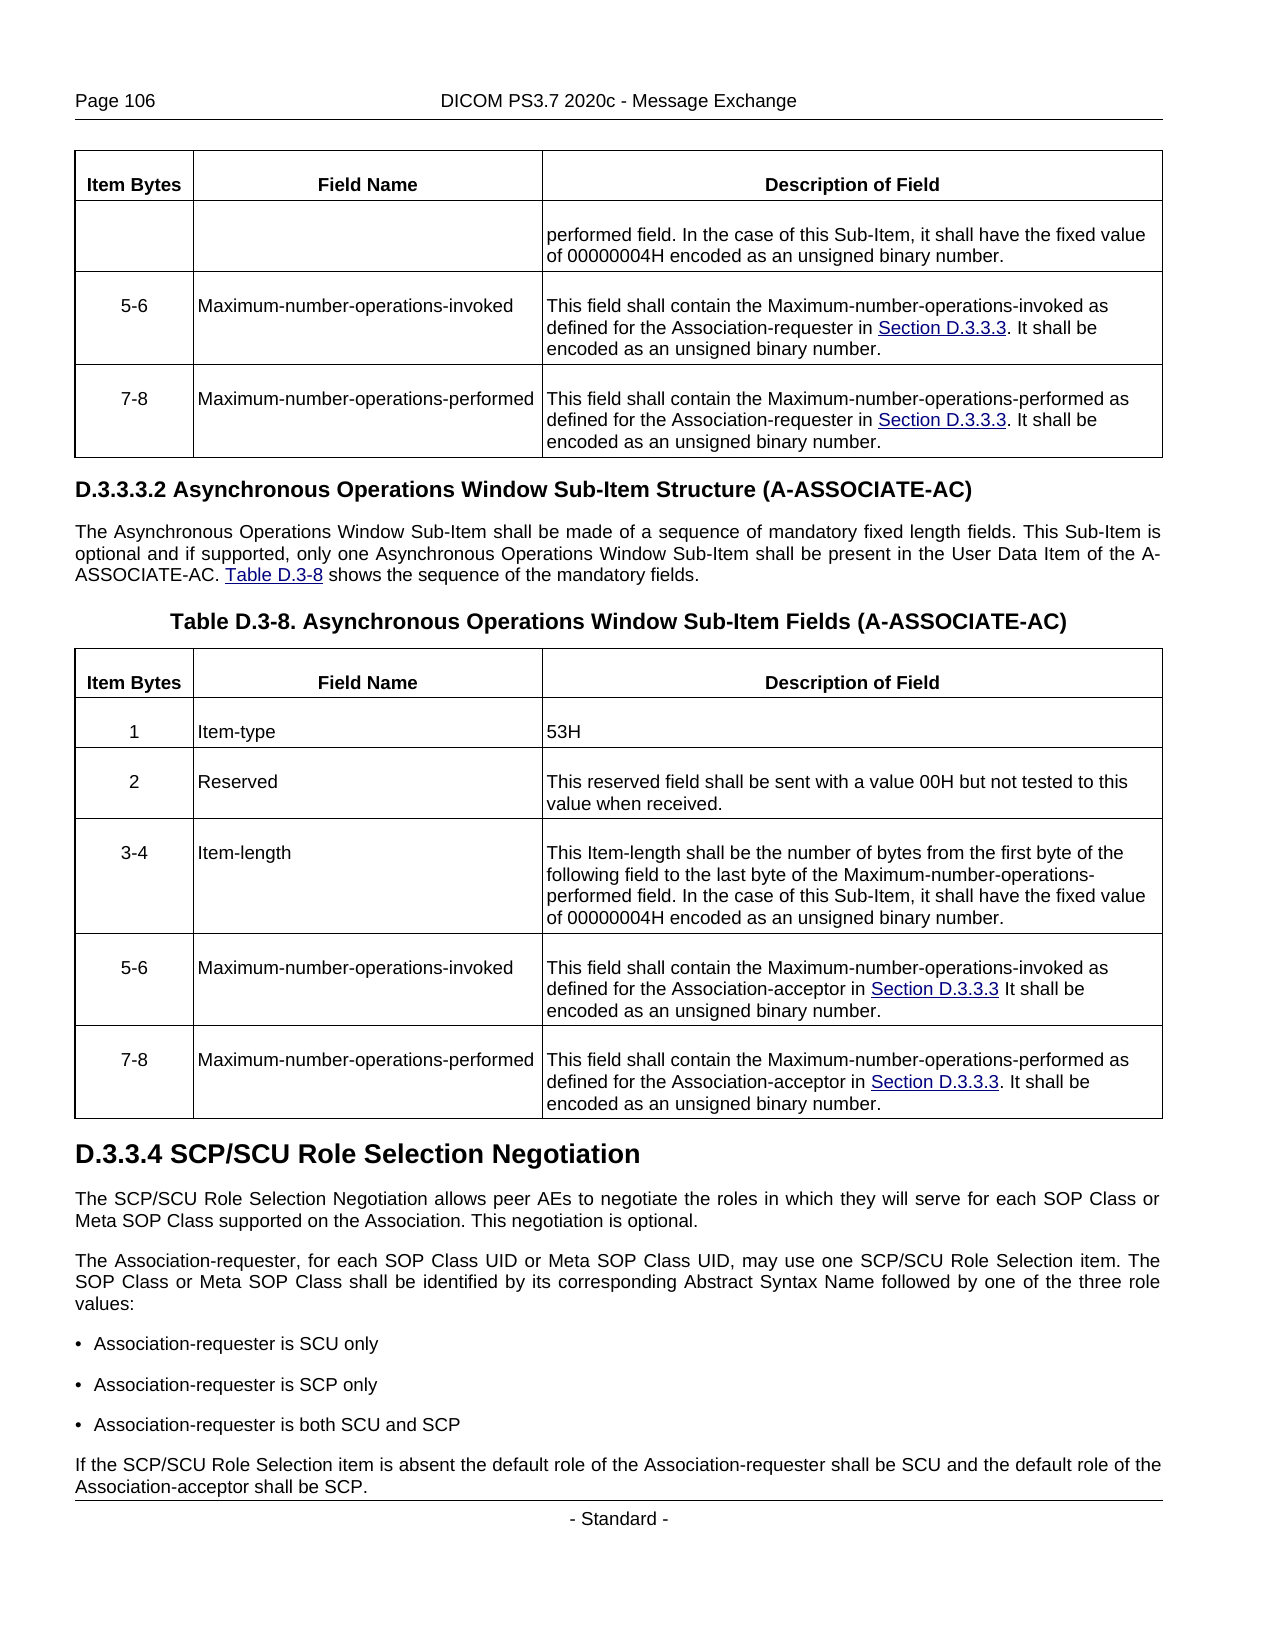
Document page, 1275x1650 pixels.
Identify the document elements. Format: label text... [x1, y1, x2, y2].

table_cell Item-type [194, 698, 542, 747]
text If the SCP/SCU Role Selection item is absent the default role of the Association-requester shall be SCU and the default role of the Association-acceptor shall be SCP. [75, 1454, 1162, 1497]
table_cell This Item-length shall be the number of bytes from the first byte of the following field to the last byte of the Maximum-number-operations-performed field. In the case of this Sub-Item, it shall have the fixed value of 00000004H encoded as an unsigned binary number. [543, 819, 1162, 932]
table_cell [194, 201, 542, 271]
table_cell Maximum-number-operations-invoked [194, 272, 542, 364]
table_cell performed field. In the case of this Sub-Item, it shall have the fixed value of 00000004H encoded as an unsigned binary number. [543, 201, 1162, 271]
table_cell Maximum-number-operations-performed [194, 1026, 542, 1118]
text The Association-requester, for each SOP Class UID or Meta SOP Class UID, may use one SCP/SCU Role Selection item. The SOP Class or Meta SOP Class shall be identified by its corresponding Abstract Syntax Name followed by one of the three role values: [75, 1250, 1162, 1314]
table_cell Reserved [194, 748, 542, 818]
table_cell [76, 201, 193, 271]
text D.3.3.3.2 Asynchronous Operations Window Sub-Item Structure (A-ASSOCIATE-AC) [75, 476, 1162, 502]
text • Association-requester is SCP only [75, 1373, 1162, 1395]
table_cell 3-4 [76, 819, 193, 932]
table_cell This field shall contain the Maximum-number-operations-performed as defined for the Association-acceptor in Section D.3.3.3. It shall be encoded as an unsigned binary number. [543, 1026, 1162, 1118]
table_cell This field shall contain the Maximum-number-operations-invoked as defined for the Association-requester in Section D.3.3.3. It shall be encoded as an unsigned binary number. [543, 272, 1162, 364]
table_header Description of Field [543, 151, 1162, 200]
table_cell 1 [76, 698, 193, 747]
table_cell 2 [76, 748, 193, 818]
text • Association-requester is SCU only [75, 1333, 1162, 1355]
table_cell 5-6 [76, 272, 193, 364]
table_cell This field shall contain the Maximum-number-operations-performed as defined for the Association-requester in Section D.3.3.3. It shall be encoded as an unsigned binary number. [543, 365, 1162, 457]
text D.3.3.4 SCP/SCU Role Selection Negotiation [75, 1138, 1162, 1169]
text The Asynchronous Operations Window Sub-Item shall be made of a sequence of mandatory fixed length fields. This Sub-Item is optional and if supported, only one Asynchronous Operations Window Sub-Item shall be present in the User Data Item of the A-ASSOCIATE-AC. Table D.3-8 shows the sequence of the mandatory fields. [75, 521, 1162, 586]
table_cell This field shall contain the Maximum-number-operations-invoked as defined for the Association-acceptor in Section D.3.3.3 It shall be encoded as an unsigned binary number. [543, 934, 1162, 1025]
text Table D.3-8. Asynchronous Operations Window Sub-Item Fields (A-ASSOCIATE-AC) [75, 608, 1162, 634]
table_cell Maximum-number-operations-performed [194, 365, 542, 457]
table_header Field Name [194, 151, 542, 200]
text The SCP/SCU Role Selection Negotiation allows peer AEs to negotiate the roles in which they will serve for each SOP Class or Meta SOP Class supported on the Association. This negotiation is optional. [75, 1188, 1162, 1231]
table_cell 7-8 [76, 365, 193, 457]
table_cell Maximum-number-operations-invoked [194, 934, 542, 1025]
table_cell 5-6 [76, 934, 193, 1025]
table_cell 7-8 [76, 1026, 193, 1118]
text • Association-requester is both SCU and SCP [75, 1414, 1162, 1435]
table_header Description of Field [543, 649, 1162, 697]
table_cell 53H [543, 698, 1162, 747]
table_header Field Name [194, 649, 542, 697]
table_header Item Bytes [76, 649, 193, 697]
table_header Item Bytes [76, 151, 193, 200]
table_cell This reserved field shall be sent with a value 00H but not tested to this value when received. [543, 748, 1162, 818]
table_cell Item-length [194, 819, 542, 932]
